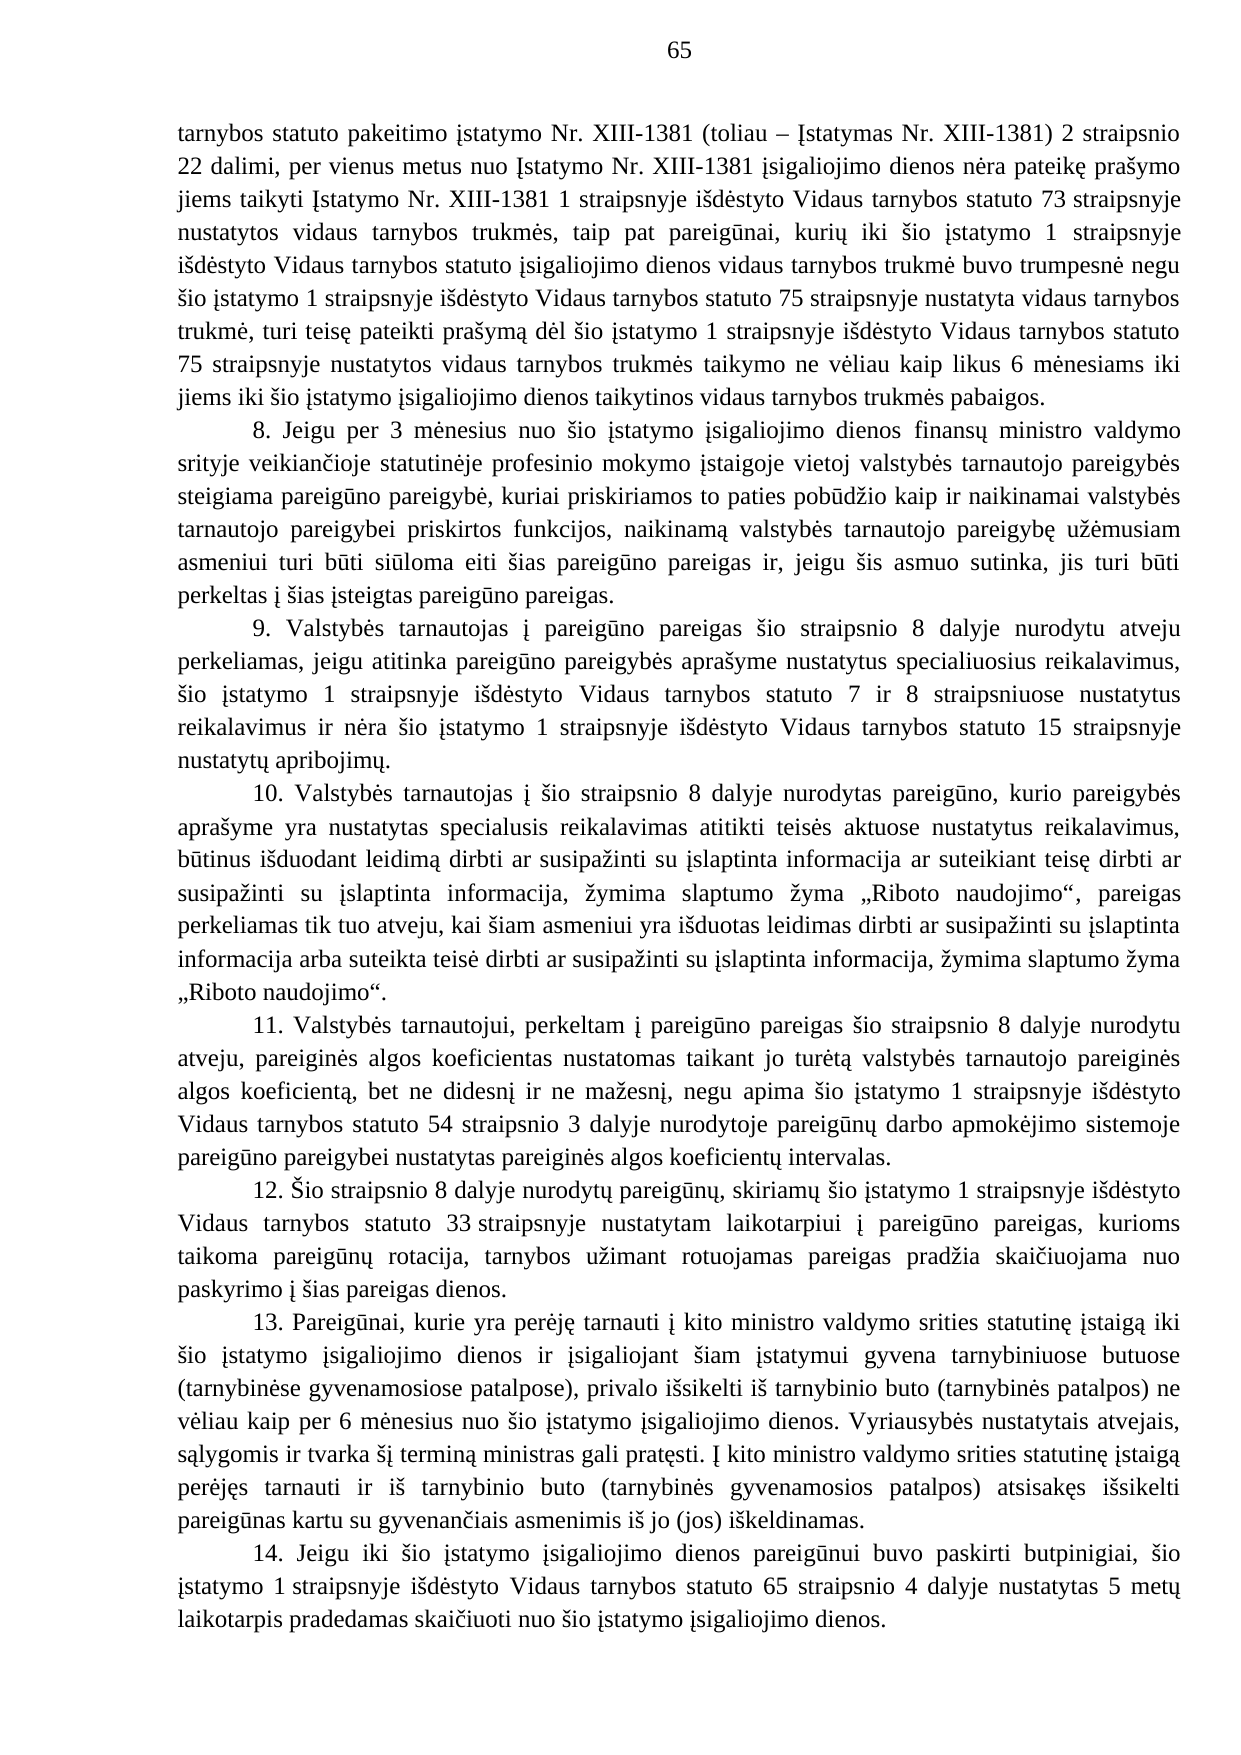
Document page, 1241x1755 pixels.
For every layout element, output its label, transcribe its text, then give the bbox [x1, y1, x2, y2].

text 8. Jeigu per 3 mėnesius nuo šio įstatymo įsigaliojimo dienos finansų ministro valdymo srityje veikiančioje statutinėje profesinio mokymo įstaigoje vietoj valstybės tarnautojo pareigybės steigiama pareigūno pareigybė, kuriai priskiriamos to paties pobūdžio kaip ir naikinamai valstybės tarnautojo pareigybei priskirtos funkcijos, naikinamą valstybės tarnautojo pareigybę užėmusiam asmeniui turi būti siūloma eiti šias pareigūno pareigas ir, jeigu šis asmuo sutinka, jis turi būti perkeltas į šias įsteigtas pareigūno pareigas. [177, 415, 1181, 609]
text 12. Šio straipsnio 8 dalyje nurodytų pareigūnų, skiriamų šio įstatymo 1 straipsnyje išdėstyto Vidaus tarnybos statuto 33 straipsnyje nustatytam laikotarpiui į pareigūno pareigas, kurioms taikoma pareigūnų rotacija, tarnybos užimant rotuojamas pareigas pradžia skaičiuojama nuo paskyrimo į šias pareigas dienos. [177, 1175, 1181, 1303]
text 9. Valstybės tarnautojas į pareigūno pareigas šio straipsnio 8 dalyje nurodytu atveju perkeliamas, jeigu atitinka pareigūno pareigybės aprašyme nustatytus specialiuosius reikalavimus, šio įstatymo 1 straipsnyje išdėstyto Vidaus tarnybos statuto 7 ir 8 straipsniuose nustatytus reikalavimus ir nėra šio įstatymo 1 straipsnyje išdėstyto Vidaus tarnybos statuto 15 straipsnyje nustatytų apribojimų. [177, 613, 1181, 774]
text 10. Valstybės tarnautojas į šio straipsnio 8 dalyje nurodytas pareigūno, kurio pareigybės aprašyme yra nustatytas specialusis reikalavimas atitikti teisės aktuose nustatytus reikalavimus, būtinus išduodant leidimą dirbti ar susipažinti su įslaptinta informacija ar suteikiant teisę dirbti ar susipažinti su įslaptinta informacija, žymima slaptumo žyma „Riboto naudojimo“, pareigas perkeliamas tik tuo atveju, kai šiam asmeniui yra išduotas leidimas dirbti ar susipažinti su įslaptinta informacija arba suteikta teisė dirbti ar susipažinti su įslaptinta informacija, žymima slaptumo žyma „Riboto naudojimo“. [177, 778, 1181, 1005]
text 14. Jeigu iki šio įstatymo įsigaliojimo dienos pareigūnui buvo paskirti butpinigiai, šio įstatymo 1 straipsnyje išdėstyto Vidaus tarnybos statuto 65 straipsnio 4 dalyje nustatytas 5 metų laikotarpis pradedamas skaičiuoti nuo šio įstatymo įsigaliojimo dienos. [177, 1538, 1181, 1633]
text 13. Pareigūnai, kurie yra perėję tarnauti į kito ministro valdymo srities statutinę įstaigą iki šio įstatymo įsigaliojimo dienos ir įsigaliojant šiam įstatymui gyvena tarnybiniuose butuose (tarnybinėse gyvenamosiose patalpose), privalo išsikelti iš tarnybinio buto (tarnybinės patalpos) ne vėliau kaip per 6 mėnesius nuo šio įstatymo įsigaliojimo dienos. Vyriausybės nustatytais atvejais, sąlygomis ir tvarka šį terminą ministras gali pratęsti. Į kito ministro valdymo srities statutinę įstaigą perėjęs tarnauti ir iš tarnybinio buto (tarnybinės gyvenamosios patalpos) atsisakęs išsikelti pareigūnas kartu su gyvenančiais asmenimis iš jo (jos) iškeldinamas. [177, 1307, 1181, 1534]
text 11. Valstybės tarnautojui, perkeltam į pareigūno pareigas šio straipsnio 8 dalyje nurodytu atveju, pareiginės algos koeficientas nustatomas taikant jo turėtą valstybės tarnautojo pareiginės algos koeficientą, bet ne didesnį ir ne mažesnį, negu apima šio įstatymo 1 straipsnyje išdėstyto Vidaus tarnybos statuto 54 straipsnio 3 dalyje nurodytoje pareigūnų darbo apmokėjimo sistemoje pareigūno pareigybei nustatytas pareiginės algos koeficientų intervalas. [177, 1010, 1181, 1171]
text tarnybos statuto pakeitimo įstatymo Nr. XIII-1381 (toliau – Įstatymas Nr. XIII-1381) 2 straipsnio 22 dalimi, per vienus metus nuo Įstatymo Nr. XIII-1381 įsigaliojimo dienos nėra pateikę prašymo jiems taikyti Įstatymo Nr. XIII-1381 1 straipsnyje išdėstyto Vidaus tarnybos statuto 73 straipsnyje nustatytos vidaus tarnybos trukmės, taip pat pareigūnai, kurių iki šio įstatymo 1 straipsnyje išdėstyto Vidaus tarnybos statuto įsigaliojimo dienos vidaus tarnybos trukmė buvo trumpesnė negu šio įstatymo 1 straipsnyje išdėstyto Vidaus tarnybos statuto 75 straipsnyje nustatyta vidaus tarnybos trukmė, turi teisę pateikti prašymą dėl šio įstatymo 1 straipsnyje išdėstyto Vidaus tarnybos statuto 75 straipsnyje nustatytos vidaus tarnybos trukmės taikymo ne vėliau kaip likus 6 mėnesiams iki jiems iki šio įstatymo įsigaliojimo dienos taikytinos vidaus tarnybos trukmės pabaigos. [177, 118, 1181, 411]
